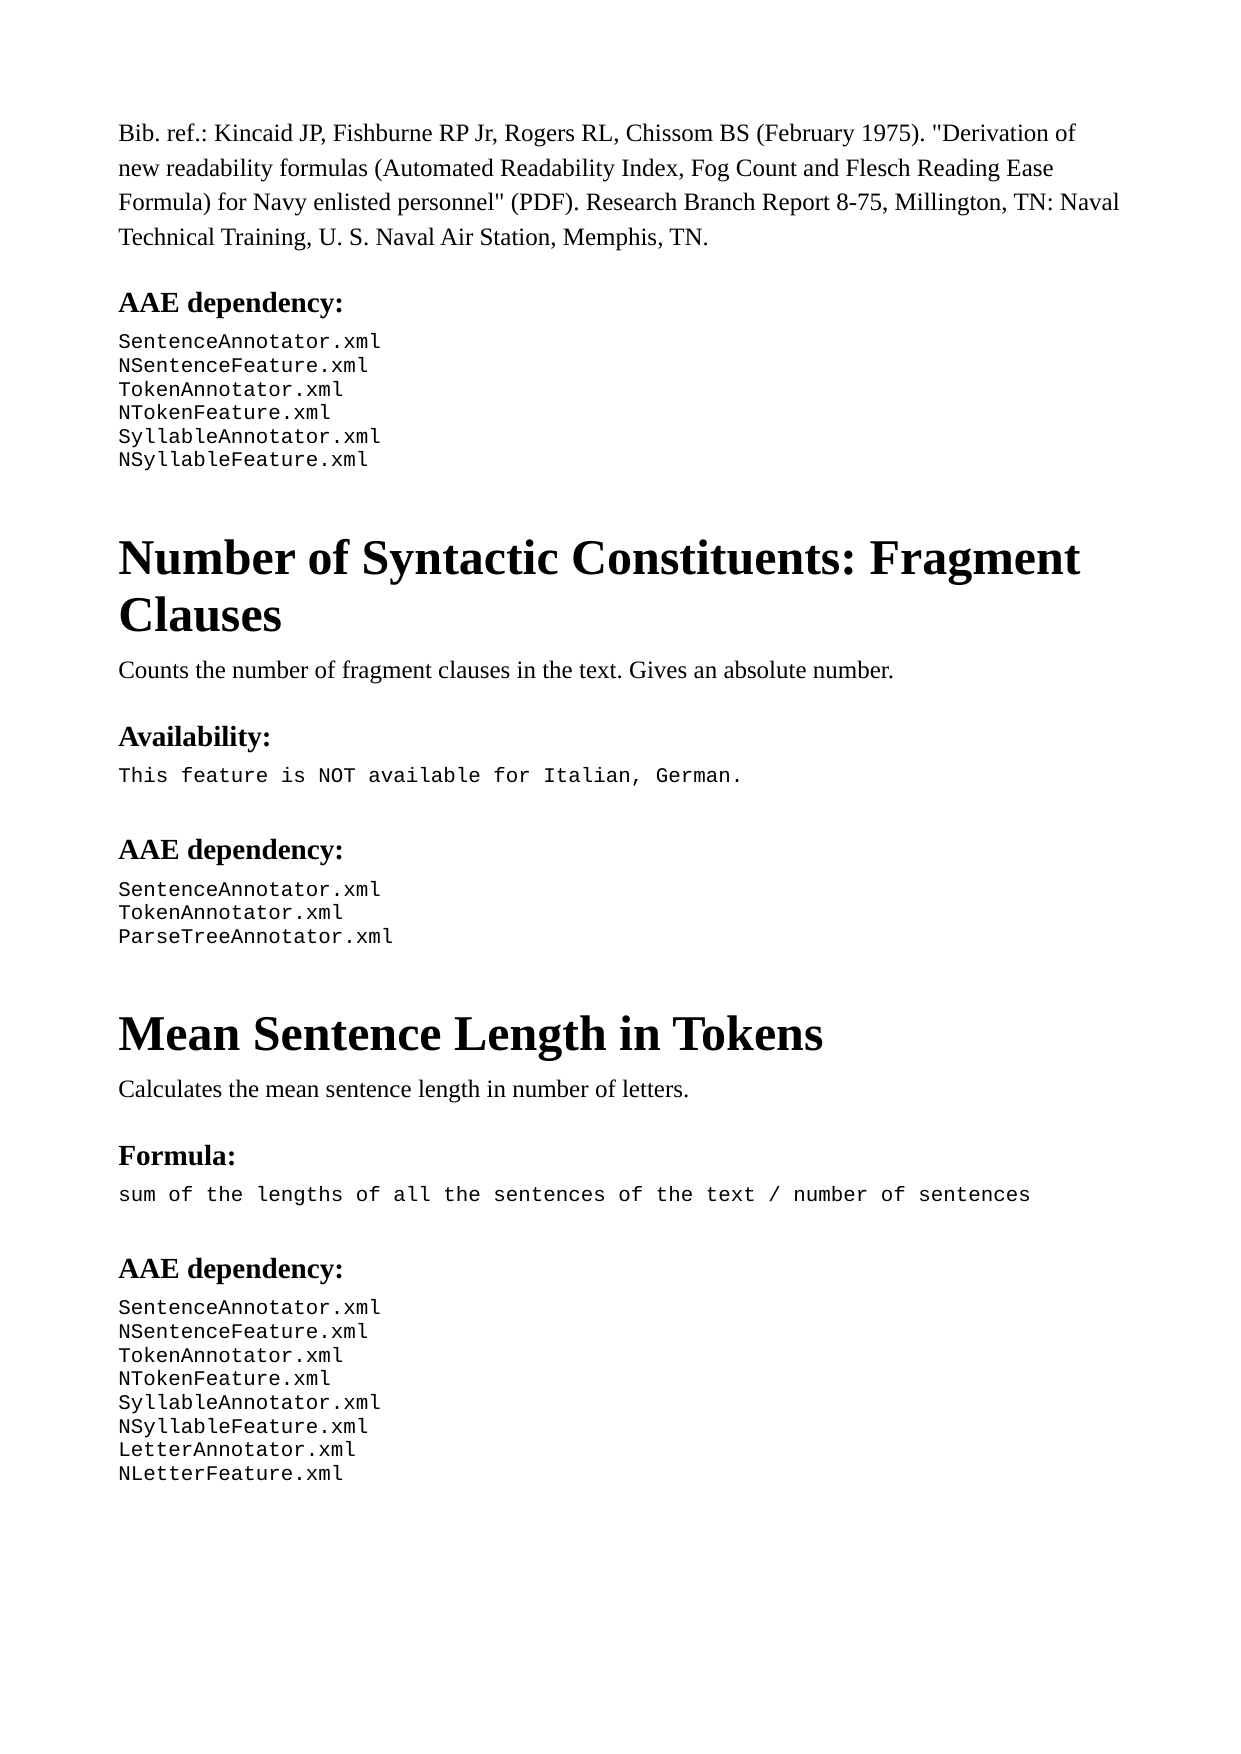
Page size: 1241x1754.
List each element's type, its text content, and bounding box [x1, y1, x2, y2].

text SyllableAnnotator.xml [118, 426, 1122, 449]
text NLetterFeature.xml [118, 1463, 1122, 1487]
text SentenceAnnotator.xml [118, 878, 1122, 902]
text TokenAnnotator.xml [118, 1345, 1122, 1368]
text Bib. ref.: Kincaid JP, Fishburne RP Jr, Rogers RL, Chissom BS (February 1975). "Derivation of new readability formulas (Automated Readability Index, Fog Count and Flesch Reading Ease Formula) for Navy enlisted personnel" (PDF). Research Branch Report 8-75, Millington, TN: Naval Technical Training, U. S. Naval Air Station, Memphis, TN. [118, 118, 1122, 250]
text NSentenceFeature.xml [118, 1321, 1122, 1345]
text LetterAnnotator.xml [118, 1439, 1122, 1463]
subtitle AAE dependency: [118, 832, 1122, 866]
text SentenceAnnotator.xml [118, 331, 1122, 355]
subtitle AAE dependency: [118, 285, 1122, 319]
text NTokenFeature.xml [118, 402, 1122, 426]
text sum of the lengths of all the sentences of the text / number of sentences [118, 1184, 1122, 1207]
subtitle Mean Sentence Length in Tokens [118, 1004, 1122, 1061]
subtitle Number of Syntactic Constituents: Fragment Clauses [118, 528, 1122, 643]
text Calculates the mean sentence length in number of letters. [118, 1074, 1122, 1103]
subtitle Availability: [118, 719, 1122, 752]
subtitle Formula: [118, 1138, 1122, 1171]
text NSentenceFeature.xml [118, 355, 1122, 378]
text NSyllableFeature.xml [118, 1416, 1122, 1439]
text This feature is NOT available for Italian, German. [118, 765, 1122, 788]
text NTokenFeature.xml [118, 1368, 1122, 1392]
text NSyllableFeature.xml [118, 449, 1122, 473]
subtitle AAE dependency: [118, 1251, 1122, 1285]
text TokenAnnotator.xml [118, 378, 1122, 402]
text SentenceAnnotator.xml [118, 1297, 1122, 1321]
text ParseTreeAnnotator.xml [118, 926, 1122, 949]
text TokenAnnotator.xml [118, 902, 1122, 926]
text Counts the number of fragment clauses in the text. Gives an absolute number. [118, 655, 1122, 684]
text SyllableAnnotator.xml [118, 1392, 1122, 1416]
